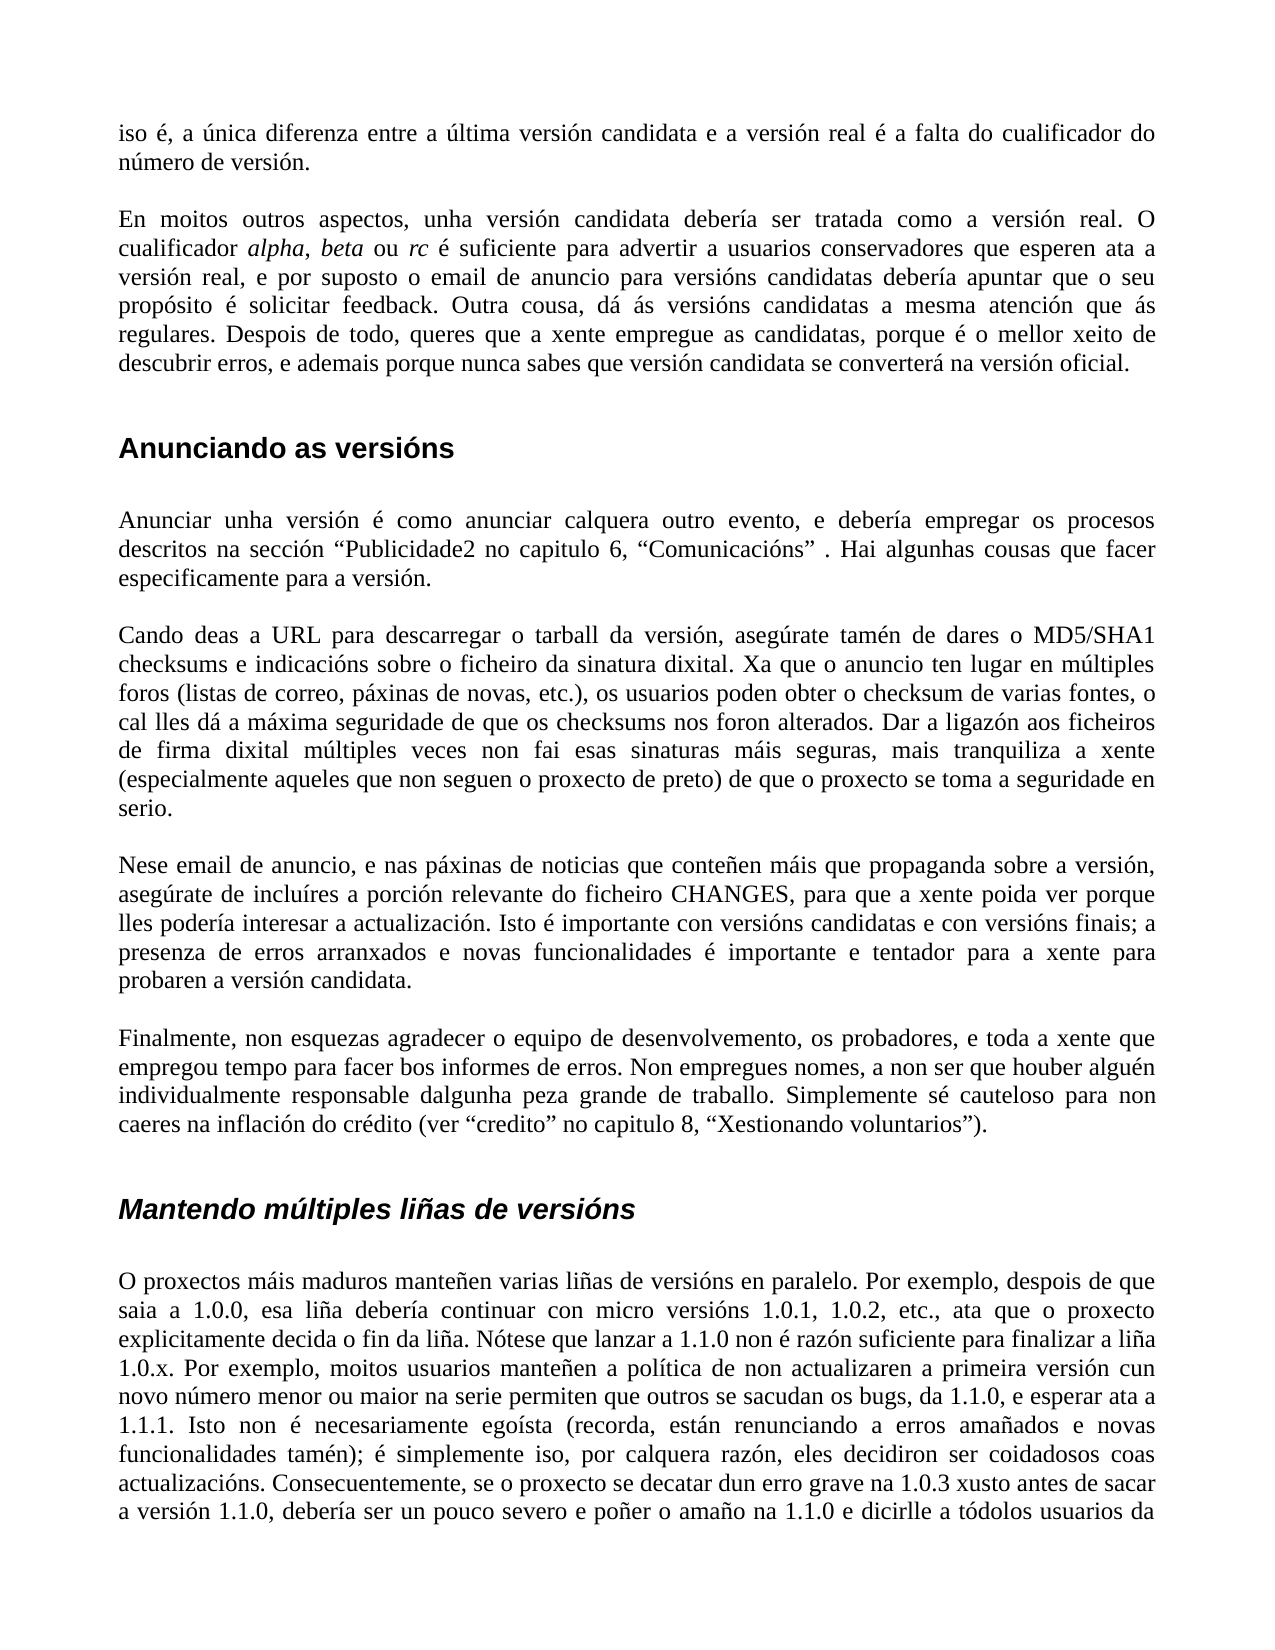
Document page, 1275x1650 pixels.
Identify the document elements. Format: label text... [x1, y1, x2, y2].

subtitle Anunciando as versións [118, 431, 1157, 464]
text iso é, a única diferenza entre a última versión candidata e a versión real é a falta do cualificador do número de versión. [118, 118, 1157, 176]
subtitle Mantendo múltiples liñas de versións [118, 1192, 1157, 1225]
text Nese email de anuncio, e nas páxinas de noticias que conteñen máis que propaganda sobre a versión, asegúrate de incluíres a porción relevante do ficheiro CHANGES, para que a xente poida ver porque lles podería interesar a actualización. Isto é importante con versións candidatas e con versións finais; a presenza de erros arranxados e novas funcionalidades é importante e tentador para a xente para probaren a versión candidata. [118, 850, 1157, 994]
text Anunciar unha versión é como anunciar calquera outro evento, e debería empregar os procesos descritos na sección “Publicidade2 no capitulo 6, “Comunicacións” . Hai algunhas cousas que facer especificamente para a versión. [118, 505, 1157, 592]
text Cando deas a URL para descarregar o tarball da versión, asegúrate tamén de dares o MD5/SHA1 checksums e indicacións sobre o ficheiro da sinatura dixital. Xa que o anuncio ten lugar en múltiples foros (listas de correo, páxinas de novas, etc.), os usuarios poden obter o checksum de varias fontes, o cal lles dá a máxima seguridade de que os checksums nos foron alterados. Dar a ligazón aos ficheiros de firma dixital múltiples veces non fai esas sinaturas máis seguras, mais tranquiliza a xente (especialmente aqueles que non seguen o proxecto de preto) de que o proxecto se toma a seguridade en serio. [118, 620, 1157, 822]
text En moitos outros aspectos, unha versión candidata debería ser tratada como a versión real. O cualificador alpha, beta ou rc é suficiente para advertir a usuarios conservadores que esperen ata a versión real, e por suposto o email de anuncio para versións candidatas debería apuntar que o seu propósito é solicitar feedback. Outra cousa, dá ás versións candidatas a mesma atención que ás regulares. Despois de todo, queres que a xente empregue as candidatas, porque é o mellor xeito de descubrir erros, e ademais porque nunca sabes que versión candidata se converterá na versión oficial. [118, 204, 1157, 377]
text O proxectos máis maduros manteñen varias liñas de versións en paralelo. Por exemplo, despois de que saia a 1.0.0, esa liña debería continuar con micro versións 1.0.1, 1.0.2, etc., ata que o proxecto explicitamente decida o fin da liña. Nótese que lanzar a 1.1.0 non é razón suficiente para finalizar a liña 1.0.x. Por exemplo, moitos usuarios manteñen a política de non actualizaren a primeira versión cun novo número menor ou maior na serie permiten que outros se sacudan os bugs, da 1.1.0, e esperar ata a 1.1.1. Isto non é necesariamente egoísta (recorda, están renunciando a erros amañados e novas funcionalidades tamén); é simplemente iso, por calquera razón, eles decidiron ser coidadosos coas actualizacións. Consecuentemente, se o proxecto se decatar dun erro grave na 1.0.3 xusto antes de sacar a versión 1.1.0, debería ser un pouco severo e poñer o amaño na 1.1.0 e dicirlle a tódolos usuarios da [118, 1266, 1157, 1525]
text Finalmente, non esquezas agradecer o equipo de desenvolvemento, os probadores, e toda a xente que empregou tempo para facer bos informes de erros. Non empregues nomes, a non ser que houber alguén individualmente responsable dalgunha peza grande de traballo. Simplemente sé cauteloso para non caeres na inflación do crédito (ver “credito” no capitulo 8, “Xestionando voluntarios”). [118, 1023, 1157, 1138]
